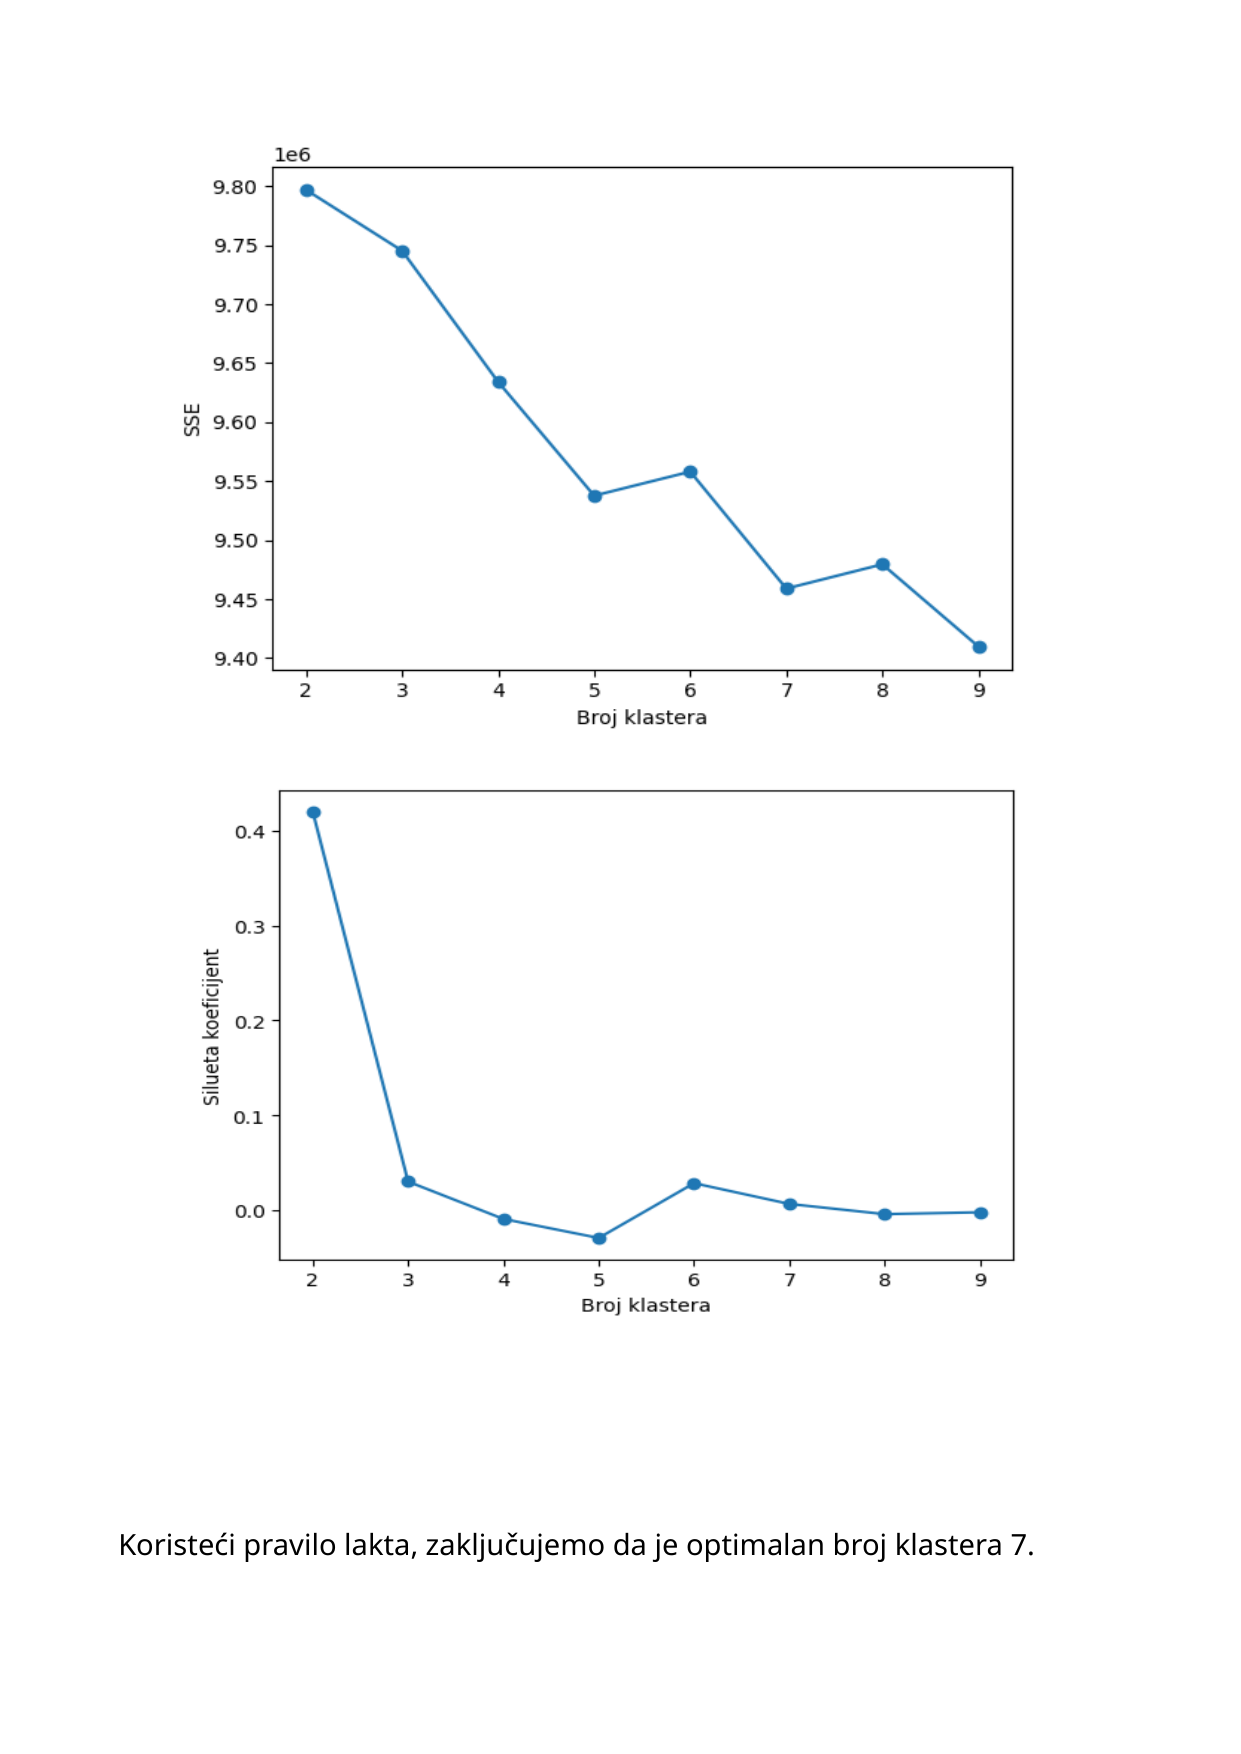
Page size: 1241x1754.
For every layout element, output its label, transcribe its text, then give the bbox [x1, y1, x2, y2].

picture [168, 133, 1027, 742]
picture [189, 780, 1028, 1327]
text Koristeći pravilo lakta, zaključujemo da je optimalan broj klastera 7. [118, 1524, 1122, 1564]
